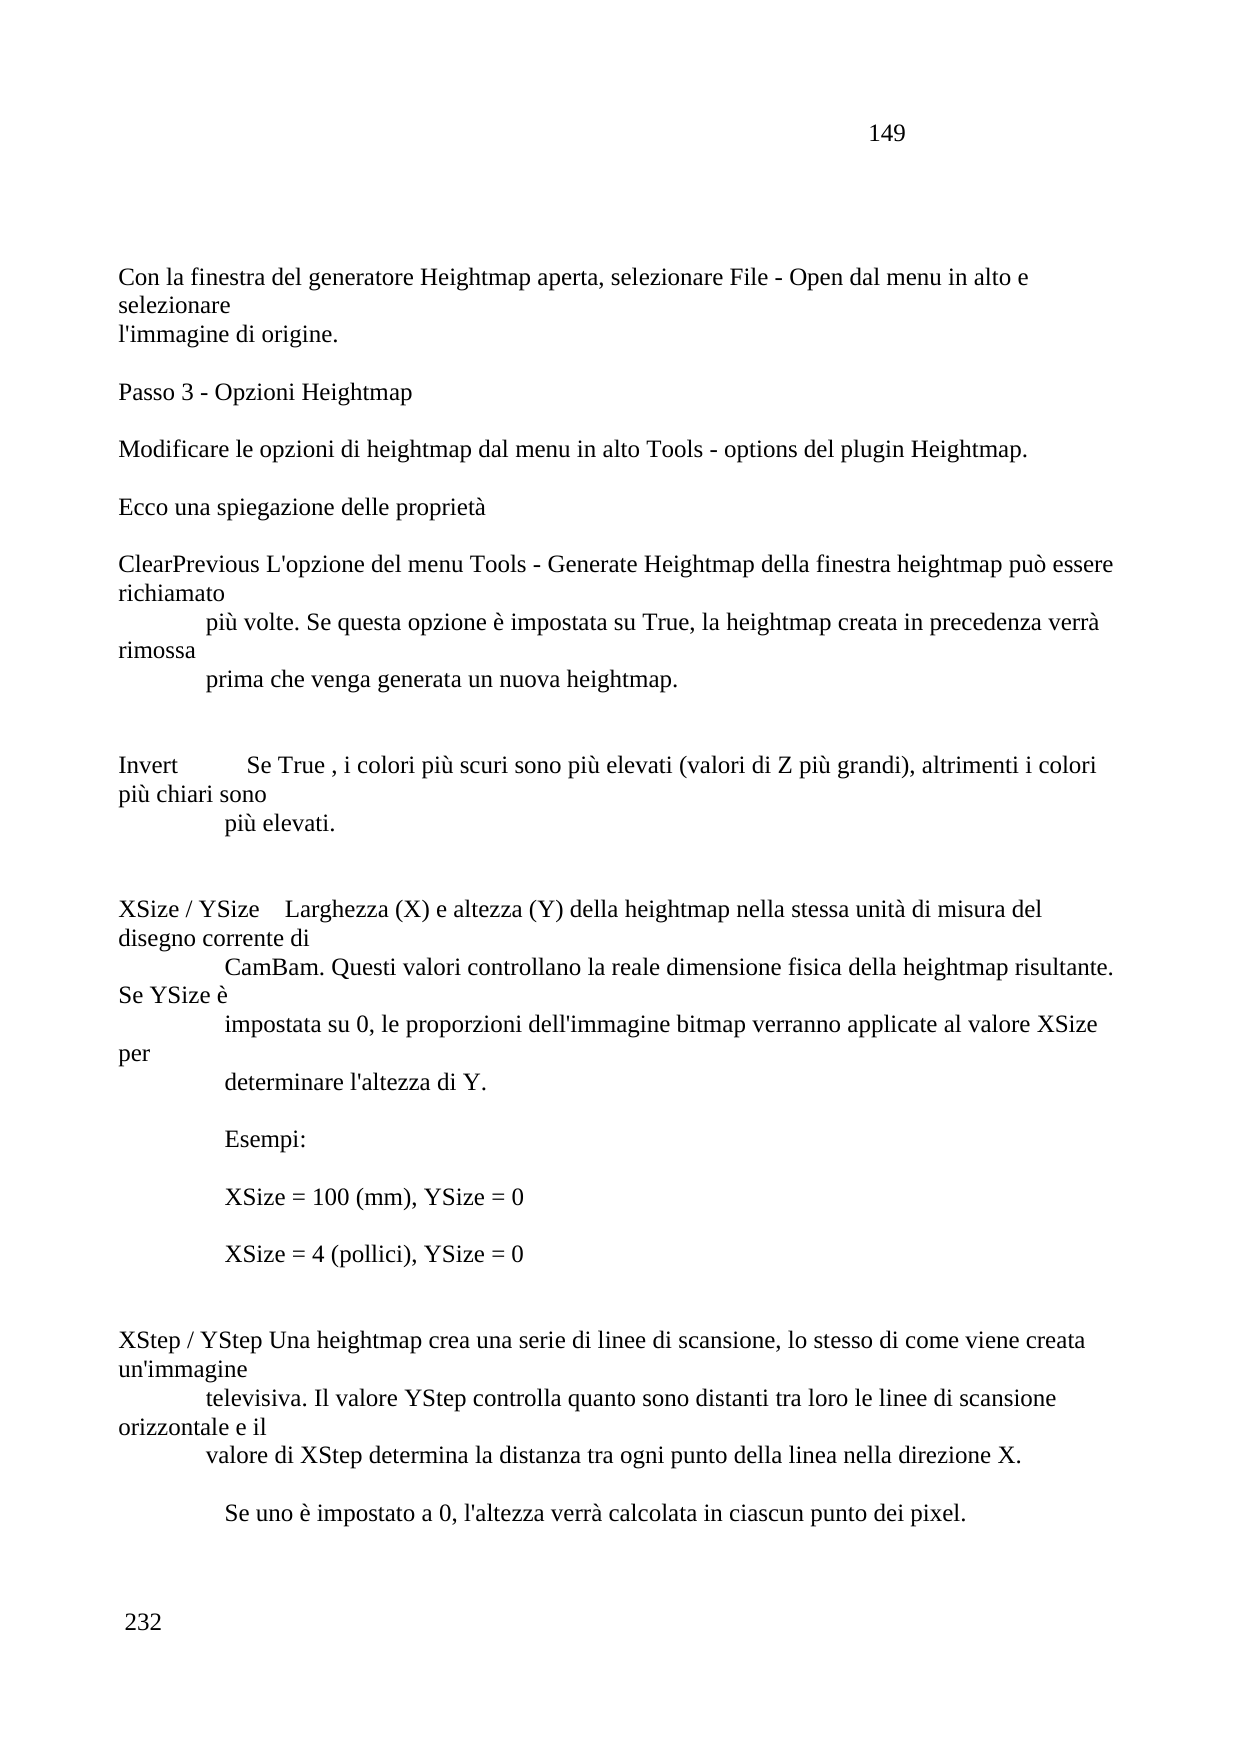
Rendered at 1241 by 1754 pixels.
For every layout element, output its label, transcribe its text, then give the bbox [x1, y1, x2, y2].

text XSize = 100 (mm), YSize = 0 [118, 1182, 1122, 1211]
text CamBam. Questi valori controllano la reale dimensione fisica della heightmap risultante. Se YSize è [118, 952, 1122, 1009]
text Modificare le opzioni di heightmap dal menu in alto Tools - options del plugin Heightmap. [118, 434, 1122, 463]
text determinare l'altezza di Y. [118, 1067, 1122, 1096]
text più volte. Se questa opzione è impostata su True, la heightmap creata in precedenza verrà rimossa [118, 607, 1122, 664]
text XSize = 4 (pollici), YSize = 0 [118, 1239, 1122, 1268]
text l'immagine di origine. [118, 319, 1122, 348]
text impostata su 0, le proporzioni dell'immagine bitmap verranno applicate al valore XSize per [118, 1009, 1122, 1067]
text televisiva. Il valore YStep controlla quanto sono distanti tra loro le linee di scansione orizzontale e il [118, 1383, 1122, 1441]
text XStep / YStep Una heightmap crea una serie di linee di scansione, lo stesso di come viene creata un'immagine [118, 1326, 1122, 1383]
text Passo 3 - Opzioni Heightmap [118, 377, 1122, 406]
text Ecco una spiegazione delle proprietà [118, 492, 1122, 521]
text prima che venga generata un nuova heightmap. [118, 664, 1122, 693]
text valore di XStep determina la distanza tra ogni punto della linea nella direzione X. [118, 1441, 1122, 1469]
text 149 [118, 118, 1122, 147]
text Invert Se True , i colori più scuri sono più elevati (valori di Z più grandi), altrimenti i colori più chiari sono [118, 751, 1122, 808]
text XSize / YSize Larghezza (X) e altezza (Y) della heightmap nella stessa unità di misura del disegno corrente di [118, 894, 1122, 952]
text Se uno è impostato a 0, l'altezza verrà calcolata in ciascun punto dei pixel. [118, 1498, 1122, 1527]
text Con la finestra del generatore Heightmap aperta, selezionare File - Open dal menu in alto e selezionare [118, 262, 1122, 319]
text più elevati. [118, 808, 1122, 837]
text Esempi: [118, 1124, 1122, 1153]
text ClearPrevious L'opzione del menu Tools - Generate Heightmap della finestra heightmap può essere richiamato [118, 549, 1122, 607]
